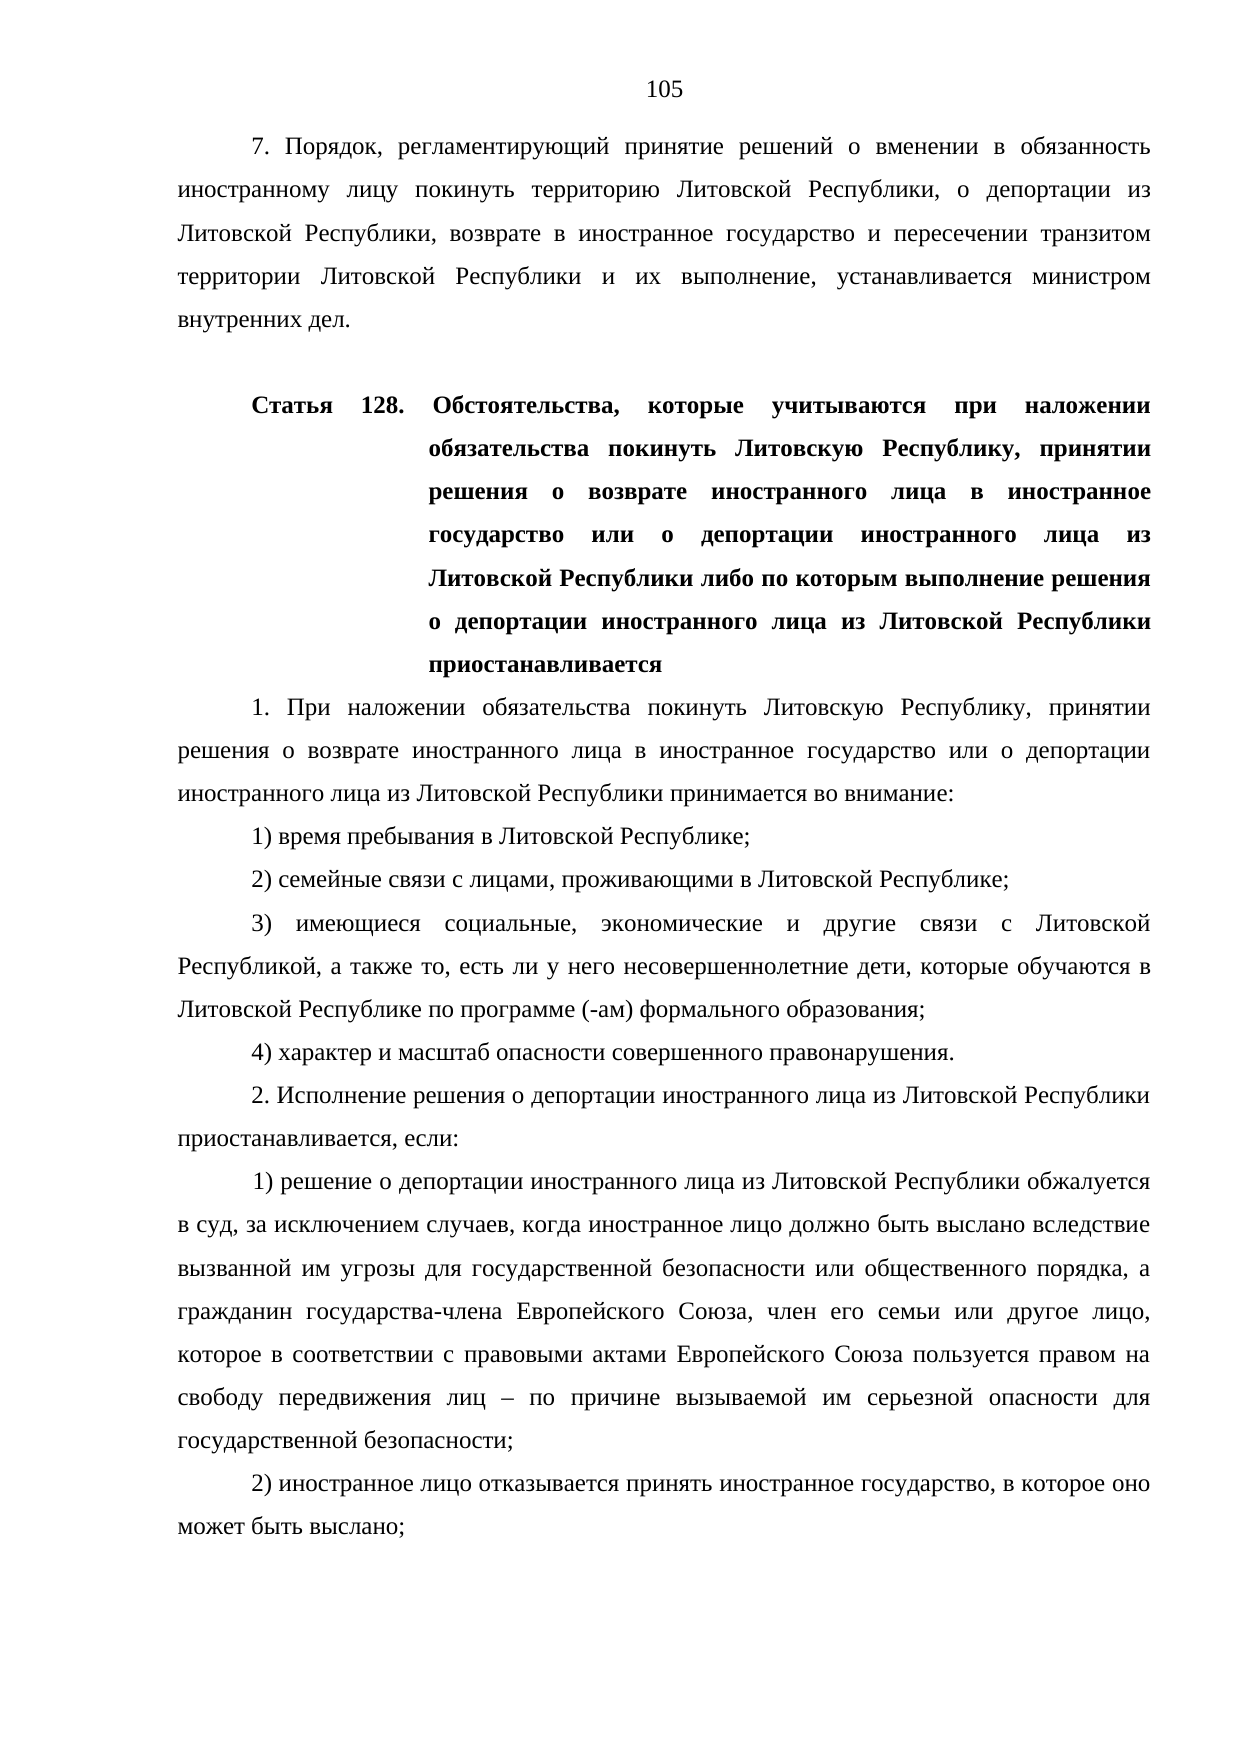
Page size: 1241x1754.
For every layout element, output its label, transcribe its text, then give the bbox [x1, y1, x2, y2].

text 2. Исполнение решения о депортации иностранного лица из Литовской Республики приостанавливается, если: [177, 1080, 1152, 1152]
text Статья 128. Обстоятельства, которые учитываются при наложении обязательства покинуть Литовскую Республику, принятии решения о возврате иностранного лица в иностранное государство или о депортации иностранного лица из Литовской Республики либо по которым выполнение решения о депортации иностранного лица из Литовской Республики приостанавливается [251, 390, 1152, 678]
text 7. Порядок, регламентирующий принятие решений о вменении в обязанность иностранному лицу покинуть территорию Литовской Республики, о депортации из Литовской Республики, возврате в иностранное государство и пересечении транзитом территории Литовской Республики и их выполнение, устанавливается министром внутренних дел. [177, 131, 1152, 333]
text 1) решение о депортации иностранного лица из Литовской Республики обжалуется в суд, за исключением случаев, когда иностранное лицо должно быть выслано вследствие вызванной им угрозы для государственной безопасности или общественного порядка, а гражданин государства-члена Европейского Союза, член его семьи или другое лицо, которое в соответствии с правовыми актами Европейского Союза пользуется правом на свободу передвижения лиц – по причине вызываемой им серьезной опасности для государственной безопасности; [177, 1166, 1152, 1454]
text 4) характер и масштаб опасности совершенного правонарушения. [177, 1037, 1152, 1066]
text 3) имеющиеся социальные, экономические и другие связи с Литовской Республикой, а также то, есть ли у него несовершеннолетние дети, которые обучаются в Литовской Республике по программе (-ам) формального образования; [177, 908, 1152, 1023]
text 1. При наложении обязательства покинуть Литовскую Республику, принятии решения о возврате иностранного лица в иностранное государство или о депортации иностранного лица из Литовской Республики принимается во внимание: [177, 692, 1152, 807]
text 2) семейные связи с лицами, проживающими в Литовской Республике; [177, 864, 1152, 893]
text 1) время пребывания в Литовской Республике; [177, 821, 1152, 850]
text 2) иностранное лицо отказывается принять иностранное государство, в которое оно может быть выслано; [177, 1468, 1152, 1540]
